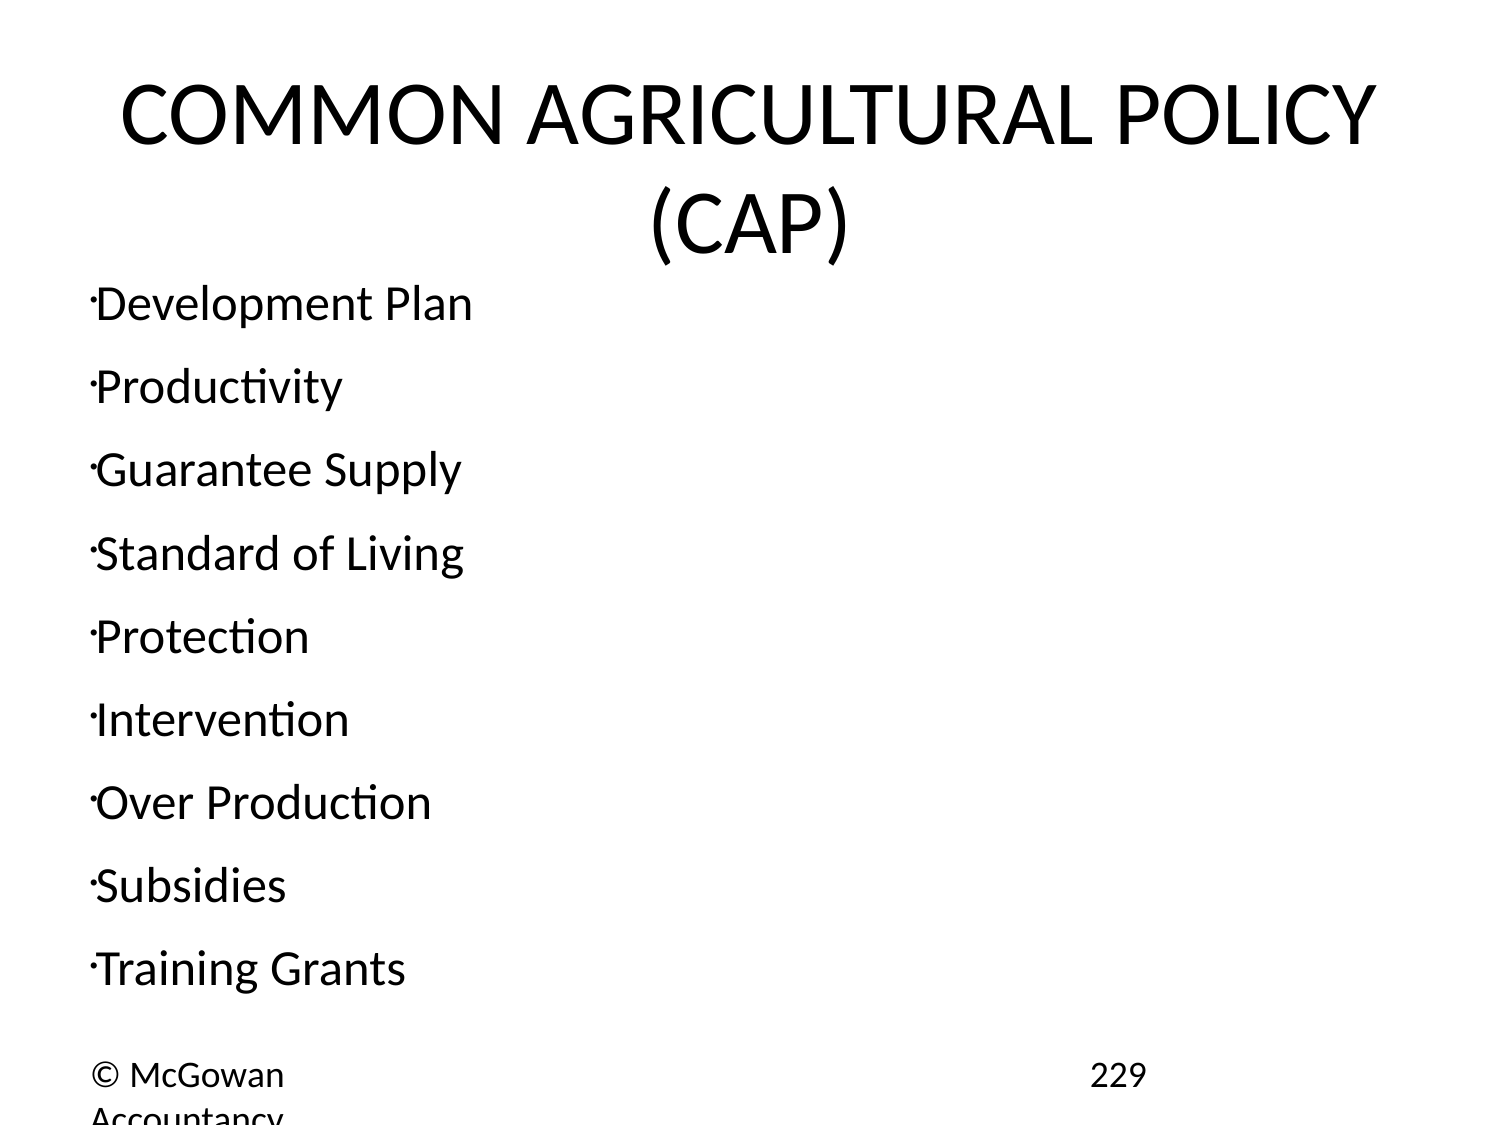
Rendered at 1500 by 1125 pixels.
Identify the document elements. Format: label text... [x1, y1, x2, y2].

text_box [1074, 1042, 1425, 1103]
list Development Plan Productivity Guarantee Supply Standard of Living Protection Intervention Over Production Subsidies Training Grants [75, 262, 1425, 1005]
text_box © McGowan Accountancy Services [75, 1042, 425, 1103]
title COMMON AGRICULTURAL POLICY (CAP) [75, 45, 1425, 233]
